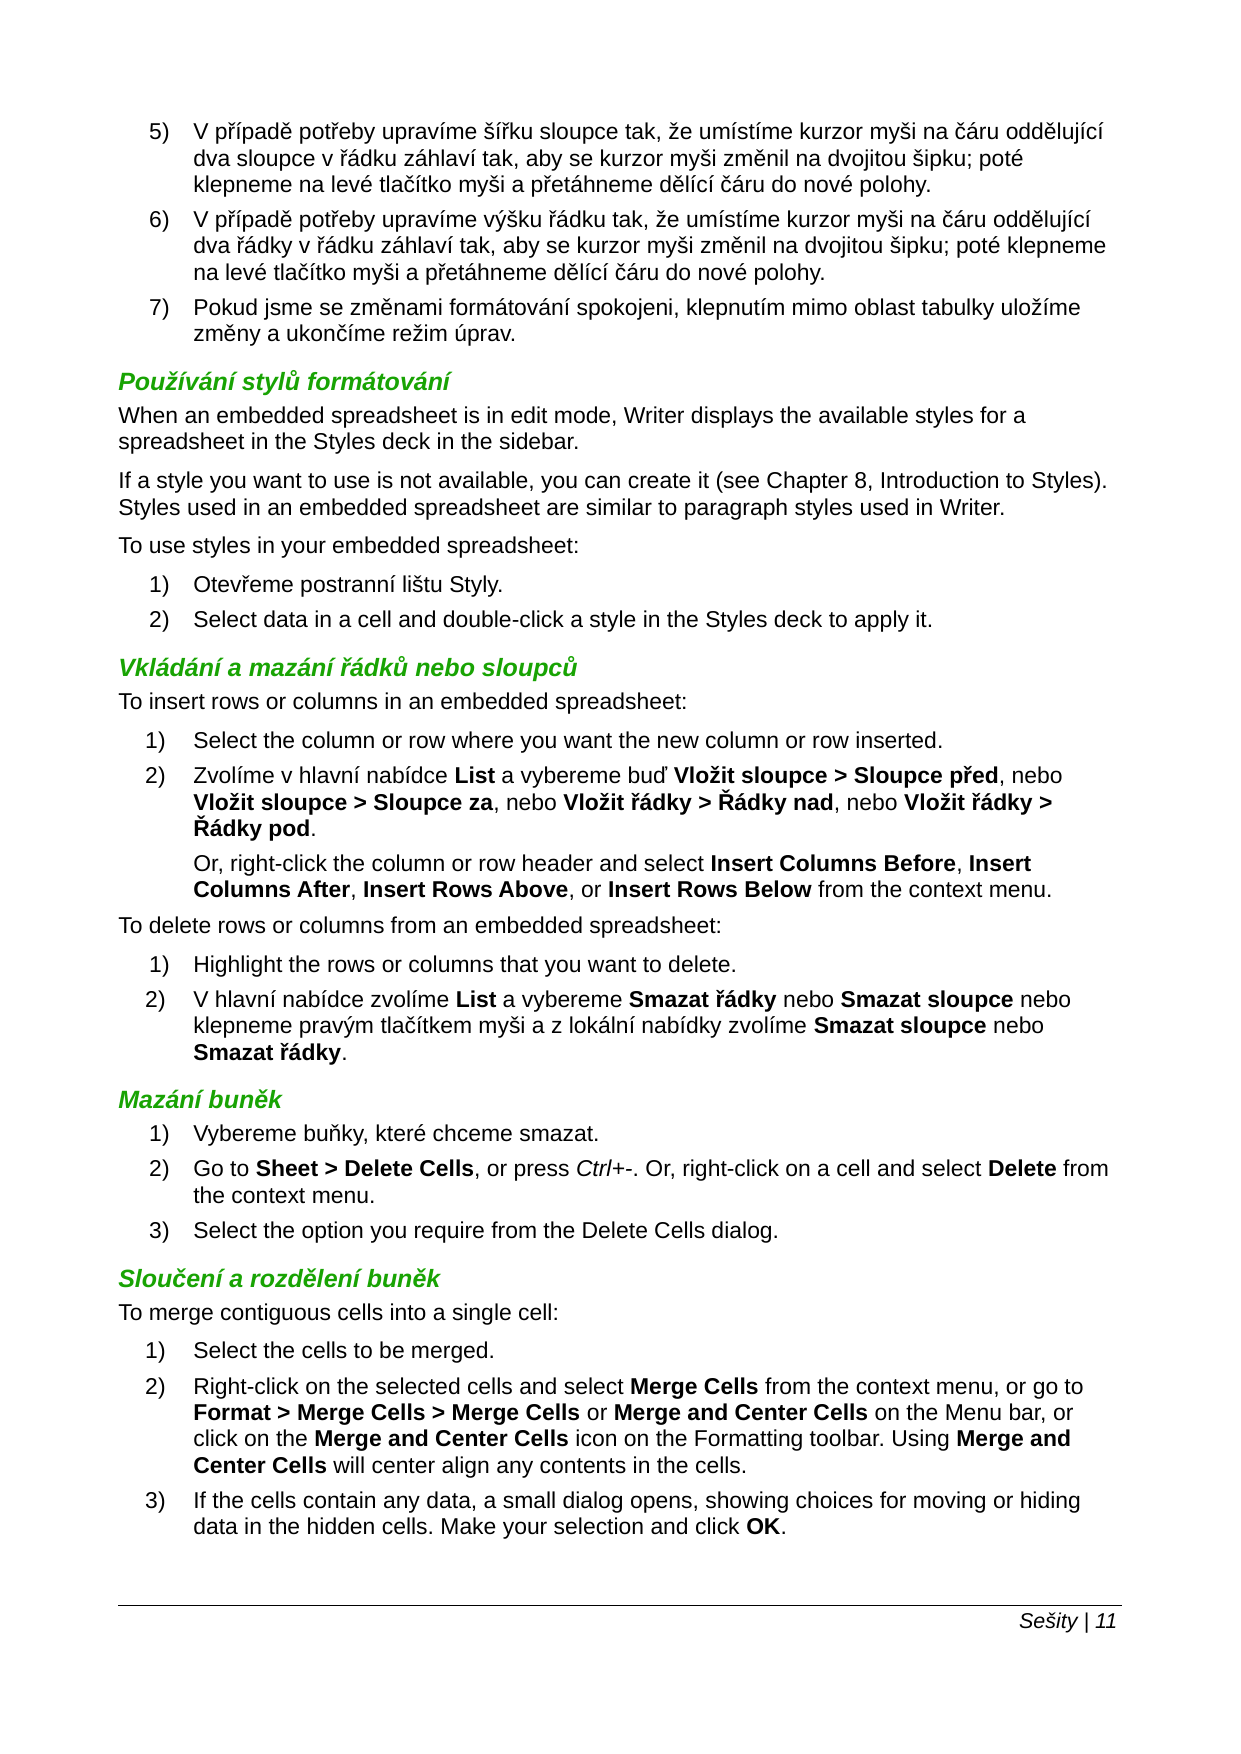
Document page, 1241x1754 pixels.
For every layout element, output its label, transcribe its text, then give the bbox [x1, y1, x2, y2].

list V hlavní nabídce zvolíme List a vybereme Smazat řádky nebo Smazat sloupce nebo klepneme pravým tlačítkem myši a z lokální nabídky zvolíme Smazat sloupce nebo Smazat řádky. [165, 986, 1122, 1065]
list V případě potřeby upravíme výšku řádku tak, že umístíme kurzor myši na čáru oddělující dva řádky v řádku záhlaví tak, aby se kurzor myši změnil na dvojitou šipku; poté klepneme na levé tlačítko myši a přetáhneme dělící čáru do nové polohy. [169, 206, 1122, 285]
list Right-click on the selected cells and select Merge Cells from the context menu, or go to Format > Merge Cells > Merge Cells or Merge and Center Cells on the Menu bar, or click on the Merge and Center Cells icon on the Formatting toolbar. Using Merge and Center Cells will center align any contents in the cells. [165, 1373, 1122, 1478]
list Select the cells to be merged. [165, 1337, 1122, 1364]
subtitle Mazání buněk [118, 1085, 1122, 1114]
list To insert rows or columns in an embedded spreadsheet: [118, 688, 1122, 714]
list Select the option you require from the Delete Cells dialog. [169, 1217, 1122, 1243]
list Select data in a cell and double-click a style in the Styles deck to apply it. [169, 606, 1122, 633]
list V případě potřeby upravíme šířku sloupce tak, že umístíme kurzor myši na čáru oddělující dva sloupce v řádku záhlaví tak, aby se kurzor myši změnil na dvojitou šipku; poté klepneme na levé tlačítko myši a přetáhneme dělící čáru do nové polohy. [169, 118, 1122, 197]
list Go to Sheet > Delete Cells, or press Ctrl+-. Or, right-click on a cell and select Delete from the context menu. [169, 1155, 1122, 1208]
text When an embedded spreadsheet is in edit mode, Writer displays the available styles for a spreadsheet in the Styles deck in the sidebar. [118, 402, 1122, 455]
subtitle Používání stylů formátování [118, 367, 1122, 396]
subtitle Vkládání a mazání řádků nebo sloupců [118, 653, 1122, 682]
text If a style you want to use is not available, you can create it (see Chapter 8, Introduction to Styles). Styles used in an embedded spreadsheet are similar to paragraph styles used in Writer. [118, 467, 1122, 520]
list Highlight the rows or columns that you want to delete. [169, 951, 1122, 977]
list Select the column or row where you want the new column or row inserted. [165, 727, 1122, 753]
list To use styles in your embedded spreadsheet: [118, 532, 1122, 559]
list Or, right-click the column or row header and select Insert Columns Before, Insert Columns After, Insert Rows Above, or Insert Rows Below from the context menu. [165, 850, 1122, 903]
list To merge contiguous cells into a single cell: [118, 1298, 1122, 1325]
list Zvolíme v hlavní nabídce List a vybereme buď Vložit sloupce > Sloupce před, nebo Vložit sloupce > Sloupce za, nebo Vložit řádky > Řádky nad, nebo Vložit řádky > Řádky pod. [165, 762, 1122, 841]
subtitle Sloučení a rozdělení buněk [118, 1264, 1122, 1293]
list To delete rows or columns from an embedded spreadsheet: [118, 912, 1122, 938]
list If the cells contain any data, a small dialog opens, showing choices for moving or hiding data in the hidden cells. Make your selection and click OK. [165, 1487, 1122, 1539]
list Otevřeme postranní lištu Styly. [169, 571, 1122, 598]
list Vybereme buňky, které chceme smazat. [169, 1120, 1122, 1146]
list Pokud jsme se změnami formátování spokojeni, klepnutím mimo oblast tabulky uložíme změny a ukončíme režim úprav. [169, 294, 1122, 347]
